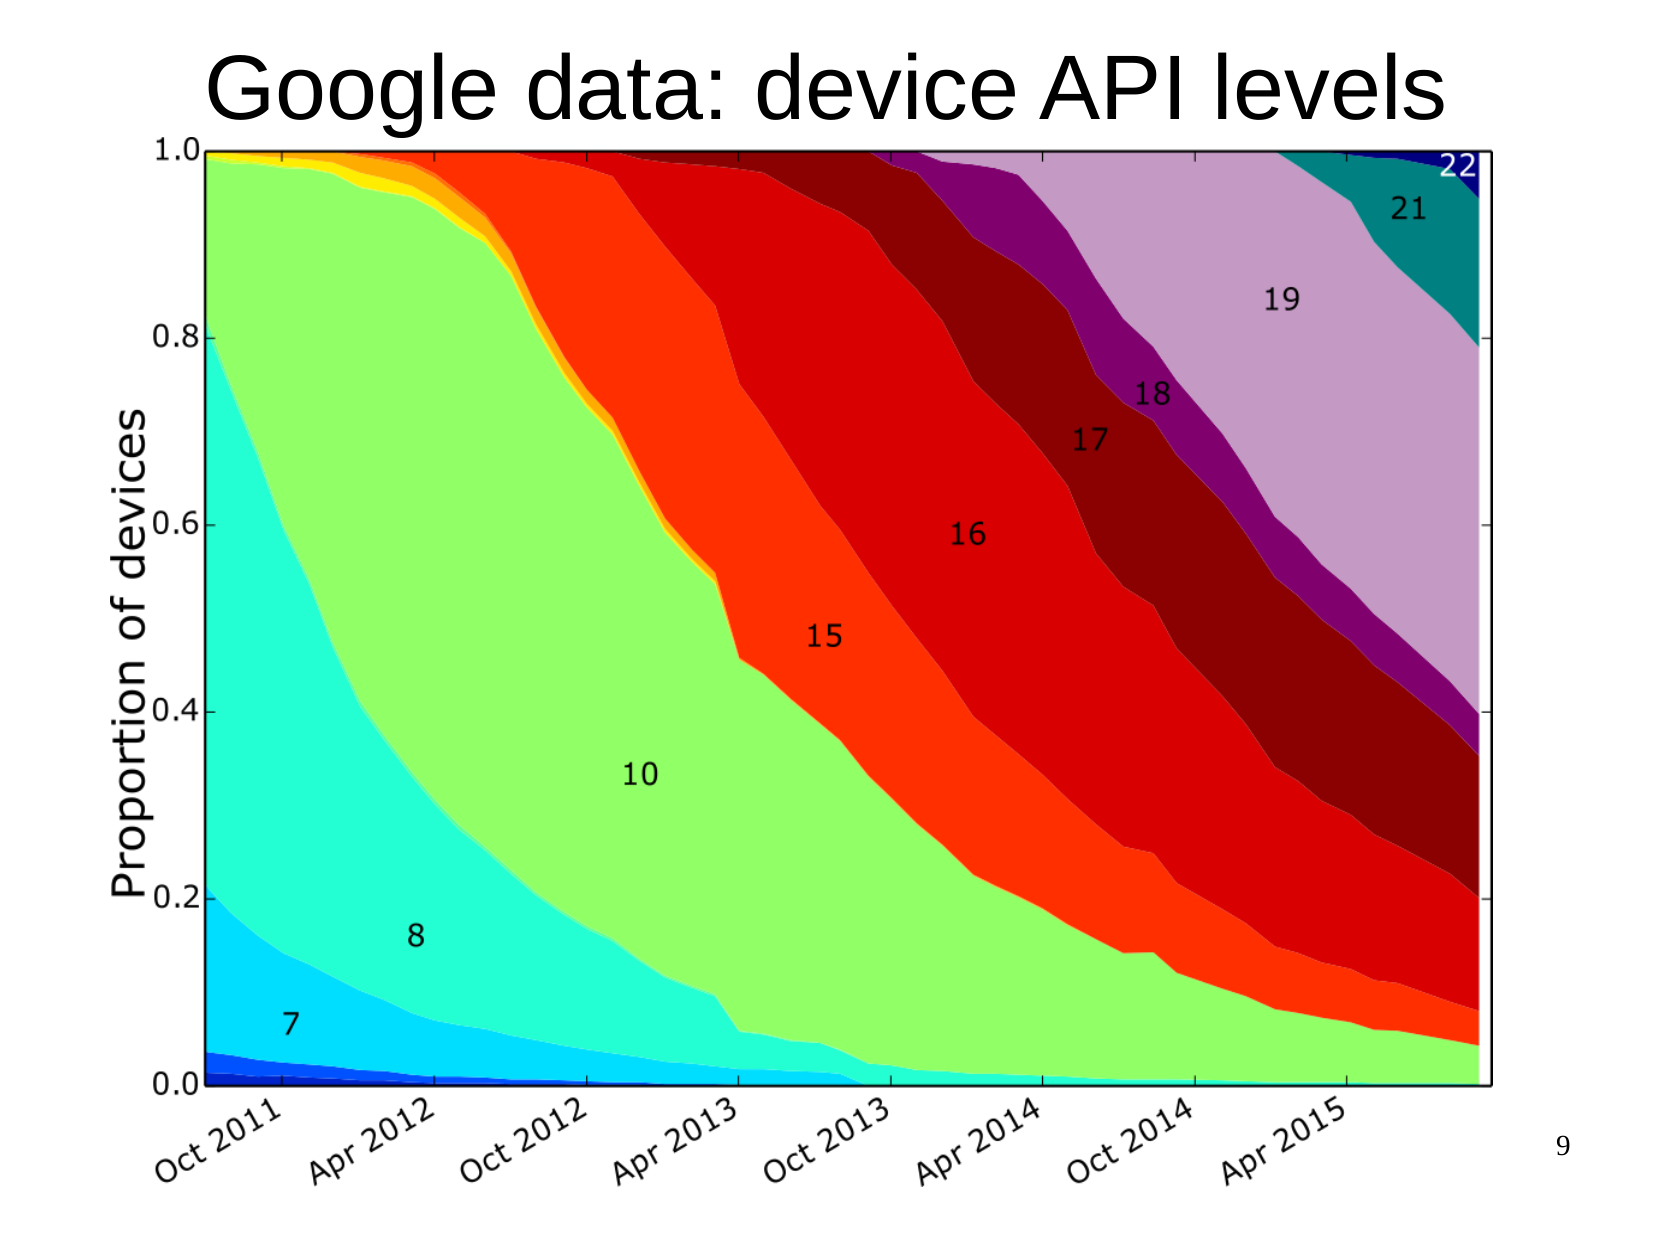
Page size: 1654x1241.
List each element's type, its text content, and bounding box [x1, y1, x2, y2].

picture [110, 137, 1493, 1187]
title Google data: device API levels [82, 0, 1571, 192]
